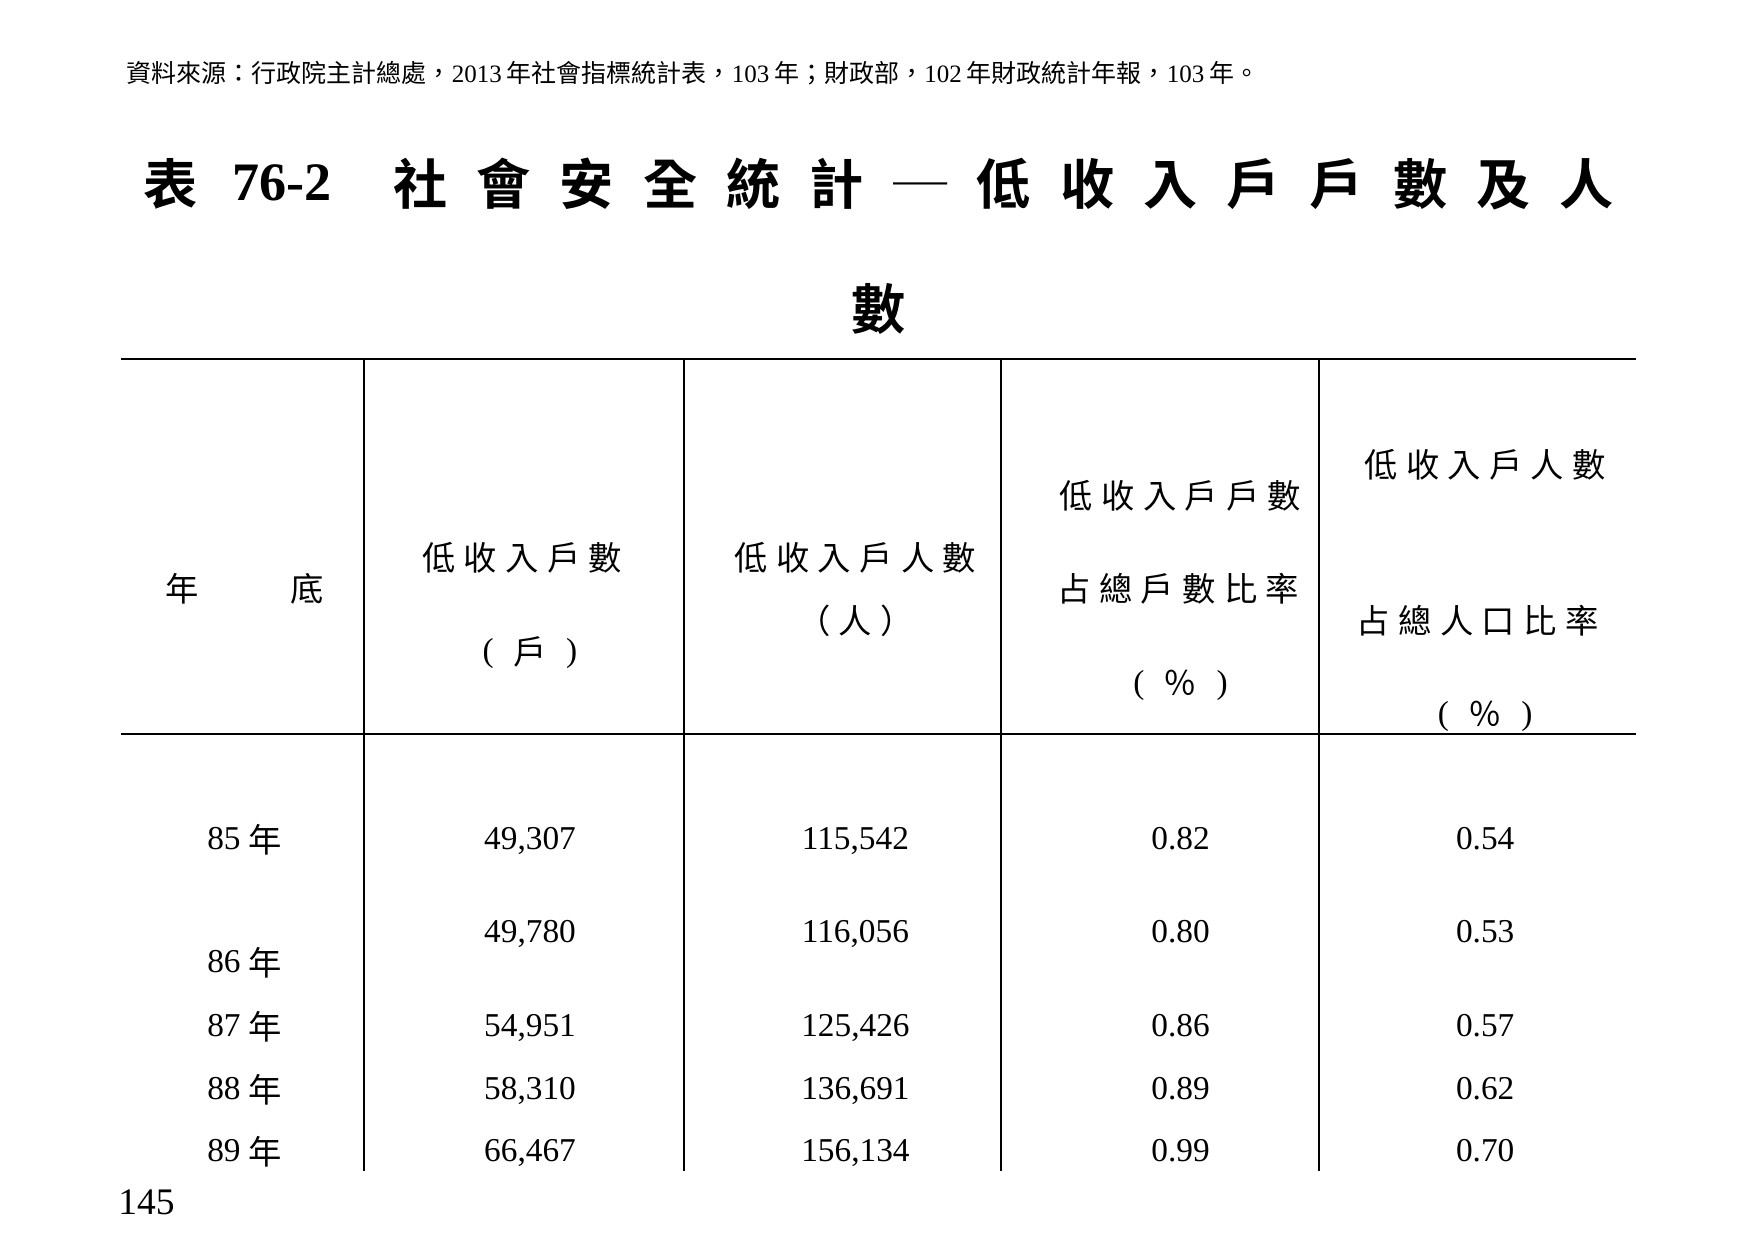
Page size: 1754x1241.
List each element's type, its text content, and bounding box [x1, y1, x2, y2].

table_cell 0.80 [1002, 858, 1318, 982]
table_cell 54,951 [365, 982, 683, 1046]
table_header 低收入戶人數 占總人口比率(％) [1320, 360, 1636, 733]
table_header 低收入戶數(戶) [365, 360, 683, 733]
table_cell 0.70 [1320, 1108, 1636, 1171]
table_cell 0.53 [1320, 858, 1636, 982]
table_cell 0.89 [1002, 1046, 1318, 1108]
table_cell 136,691 [685, 1046, 1000, 1108]
table_cell 85年 [121, 735, 363, 858]
table_cell 115,542 [685, 735, 1000, 858]
table_cell 49,780 [365, 858, 683, 982]
table_cell 0.86 [1002, 982, 1318, 1046]
table_cell 0.82 [1002, 735, 1318, 858]
table_header 年 底 [121, 360, 363, 733]
table_header 低收入戶人數（人） [685, 360, 1000, 733]
table_cell 156,134 [685, 1108, 1000, 1171]
table_cell 116,056 [685, 858, 1000, 982]
table_cell 125,426 [685, 982, 1000, 1046]
text 表76-2 社會安全統計─低收入戶戶數及人數 [128, 108, 1628, 358]
table_cell 0.99 [1002, 1108, 1318, 1171]
table_header 低收入戶戶數 占總戶數比率(％) [1002, 360, 1318, 733]
text 資料來源：行政院主計總處，2013年社會指標統計表，103年；財政部，102年財政統計年報，103年。 [127, 53, 1426, 89]
table_cell 0.54 [1320, 735, 1636, 858]
table_cell 86年 [121, 858, 363, 982]
table_cell 87年 [121, 982, 363, 1046]
table_cell 66,467 [365, 1108, 683, 1171]
table_cell 0.57 [1320, 982, 1636, 1046]
table_cell 88年 [121, 1046, 363, 1108]
table_cell 58,310 [365, 1046, 683, 1108]
table_cell 89年 [121, 1108, 363, 1171]
table_cell 49,307 [365, 735, 683, 858]
table_cell 0.62 [1320, 1046, 1636, 1108]
